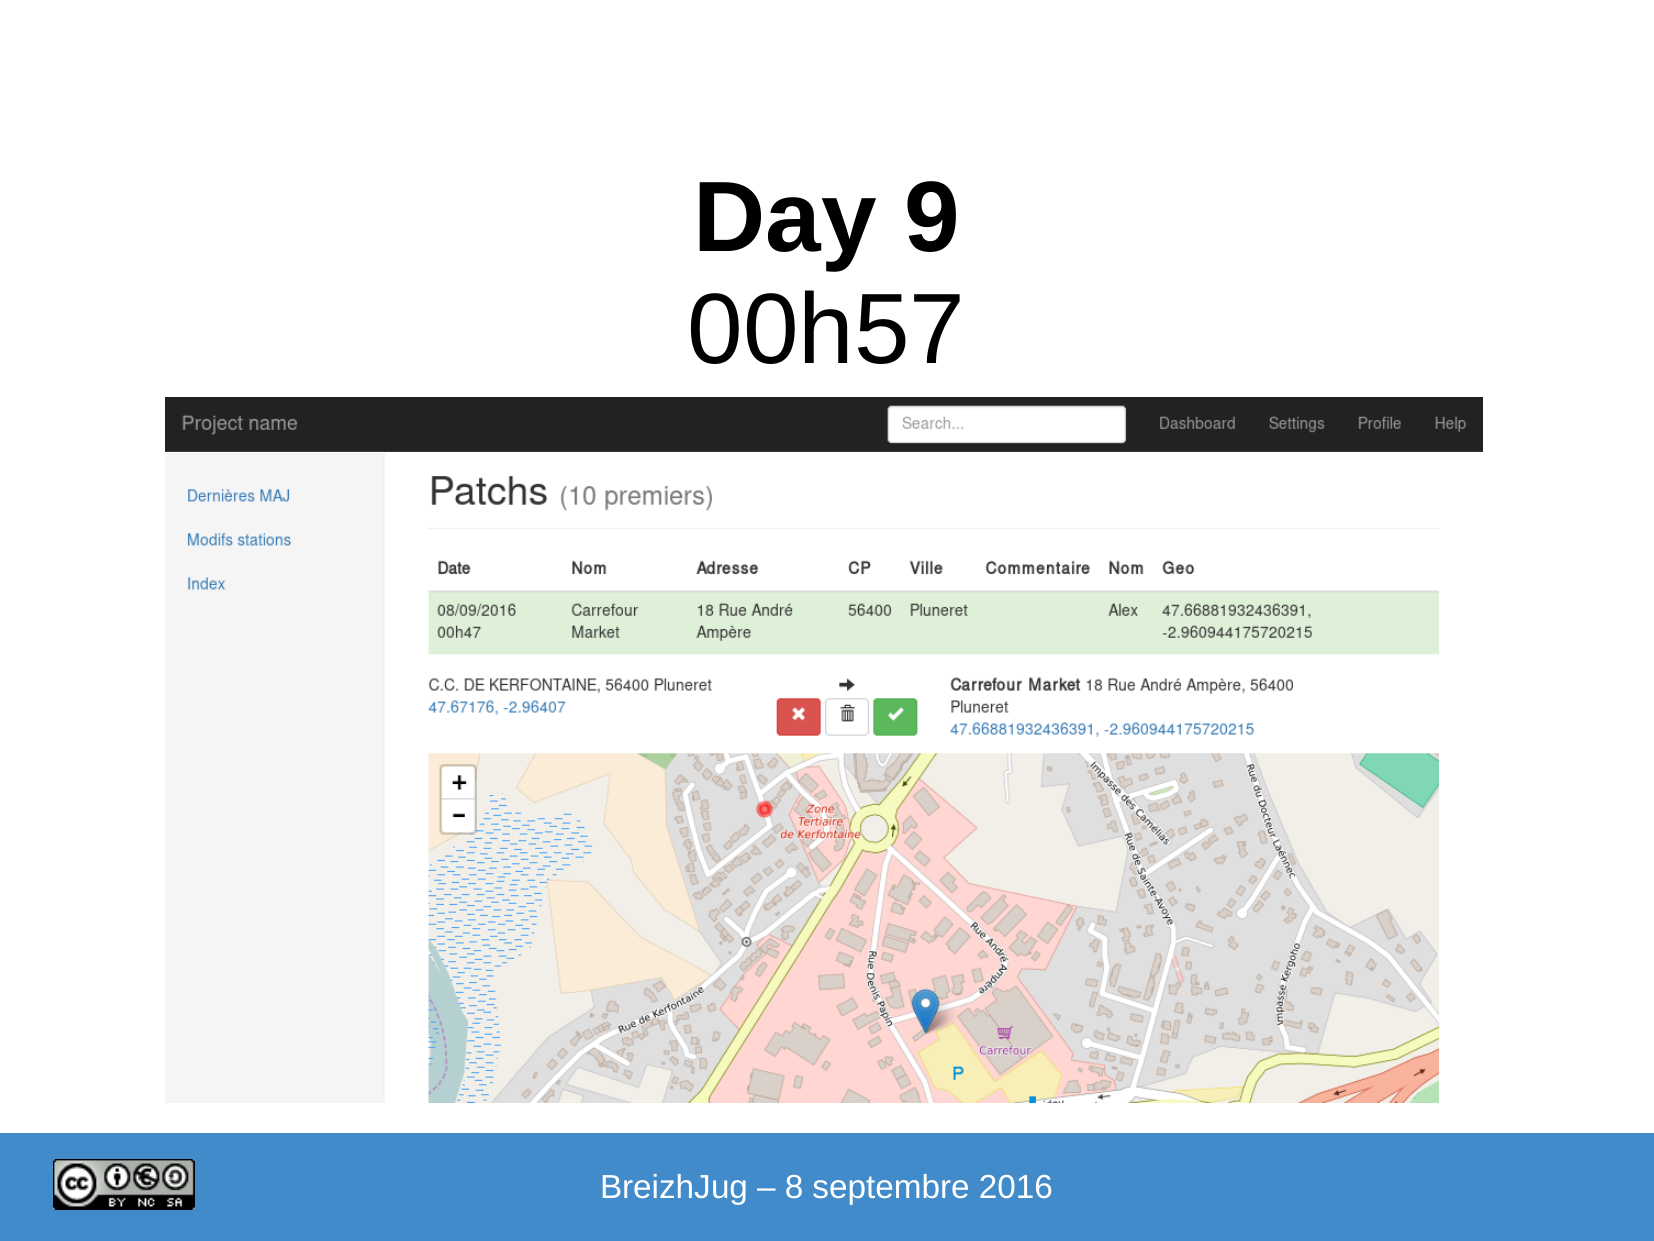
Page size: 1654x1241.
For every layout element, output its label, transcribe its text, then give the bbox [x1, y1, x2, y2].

picture [53, 1159, 195, 1210]
picture [165, 397, 1483, 1103]
subtitle Day 9 00h57 [82, 49, 1571, 1010]
